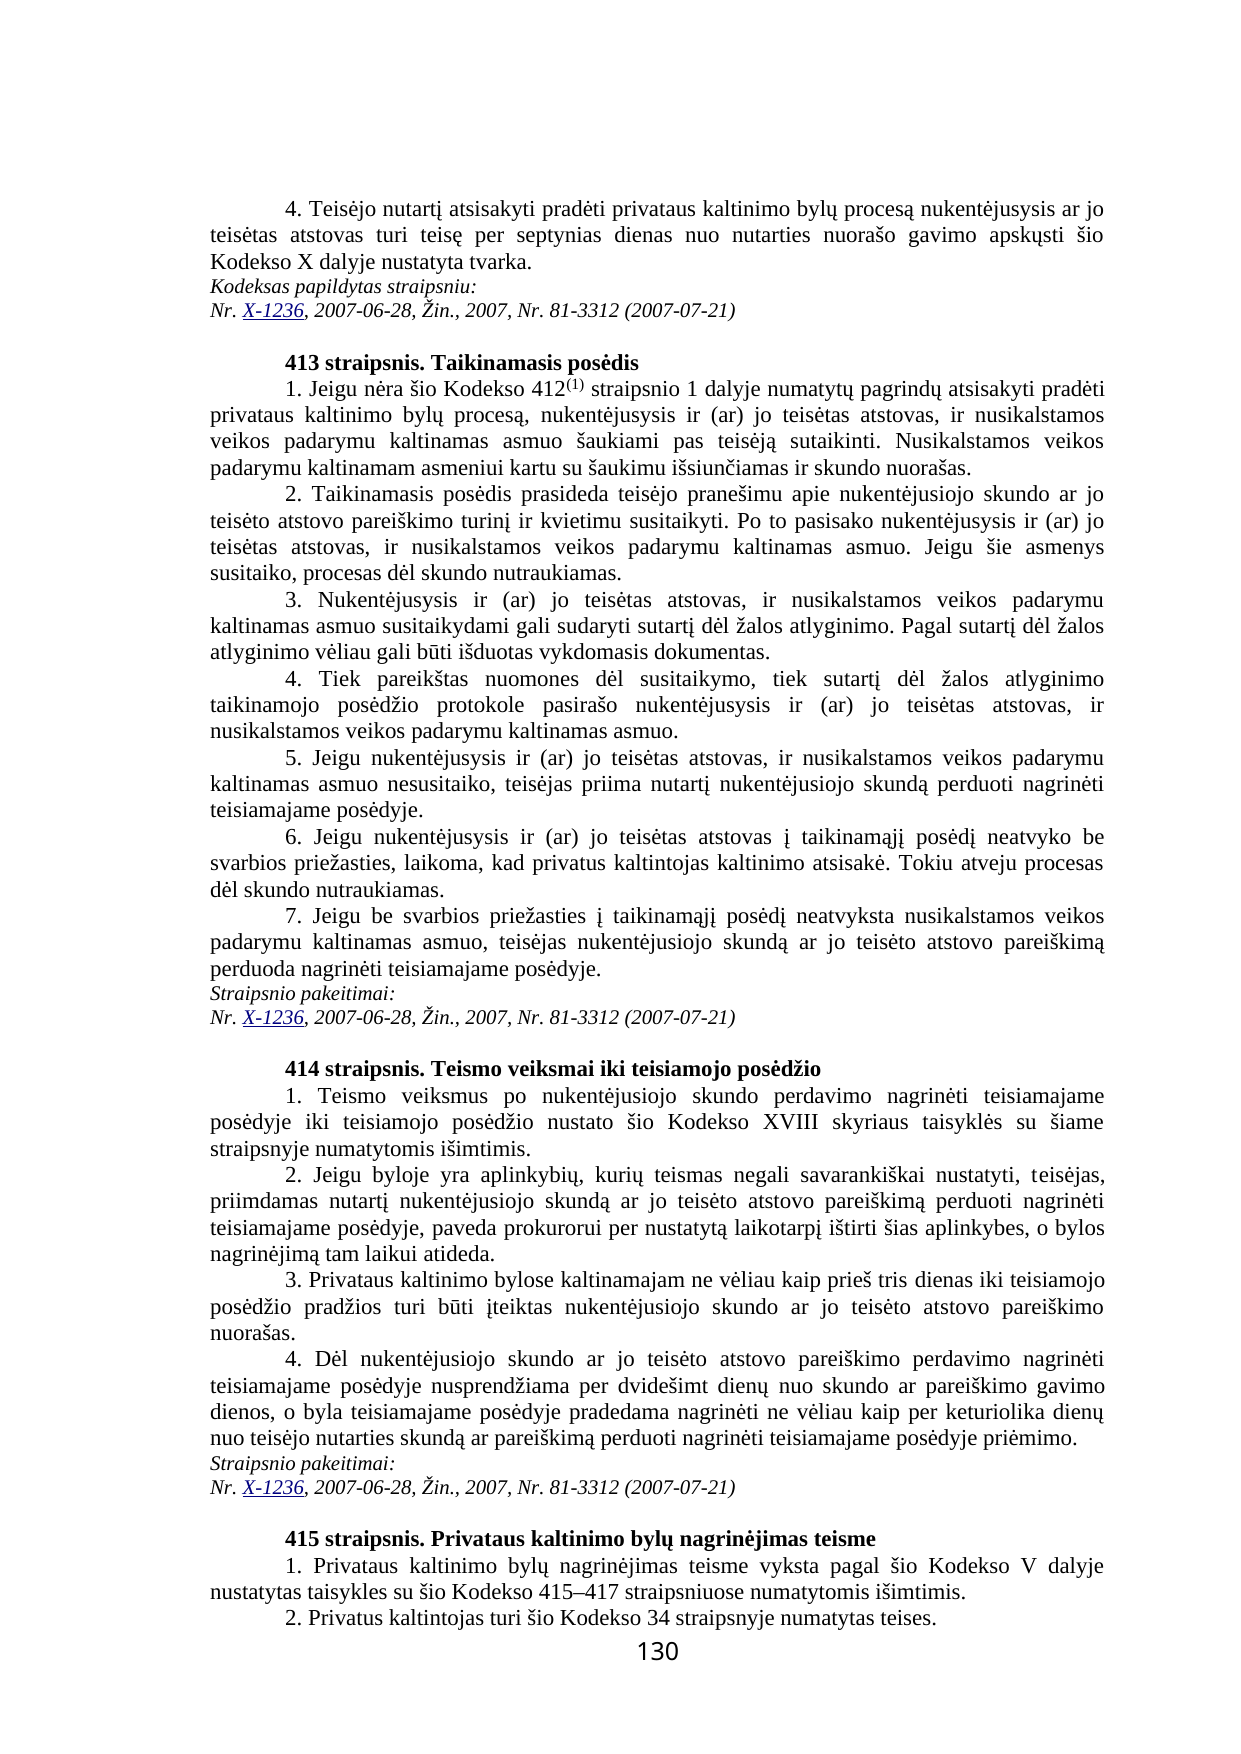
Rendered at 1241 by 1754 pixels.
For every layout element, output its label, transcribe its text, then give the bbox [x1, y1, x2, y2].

text 2. Taikinamasis posėdis prasideda teisėjo pranešimu apie nukentėjusiojo skundo ar jo teisėto atstovo pareiškimo turinį ir kvietimu susitaikyti. Po to pasisako nukentėjusysis ir (ar) jo teisėtas atstovas, ir nusikalstamos veikos padarymu kaltinamas asmuo. Jeigu šie asmenys susitaiko, procesas dėl skundo nutraukiamas. [210, 480, 1106, 586]
text 415 straipsnis. Privataus kaltinimo bylų nagrinėjimas teisme [210, 1525, 1106, 1552]
text 4. Dėl nukentėjusiojo skundo ar jo teisėto atstovo pareiškimo perdavimo nagrinėti teisiamajame posėdyje nusprendžiama per dvidešimt dienų nuo skundo ar pareiškimo gavimo dienos, o byla teisiamajame posėdyje pradedama nagrinėti ne vėliau kaip per keturiolika dienų nuo teisėjo nutarties skundą ar pareiškimą perduoti nagrinėti teisiamajame posėdyje priėmimo. [210, 1345, 1106, 1451]
text Nr. X-1236, 2007-06-28, Žin., 2007, Nr. 81-3312 (2007-07-21) [210, 298, 1106, 322]
text 2. Privatus kaltintojas turi šio Kodekso 34 straipsnyje numatytas teises. [210, 1604, 1106, 1631]
text 5. Jeigu nukentėjusysis ir (ar) jo teisėtas atstovas, ir nusikalstamos veikos padarymu kaltinamas asmuo nesusitaiko, teisėjas priima nutartį nukentėjusiojo skundą perduoti nagrinėti teisiamajame posėdyje. [210, 744, 1106, 823]
text 6. Jeigu nukentėjusysis ir (ar) jo teisėtas atstovas į taikinamąjį posėdį neatvyko be svarbios priežasties, laikoma, kad privatus kaltintojas kaltinimo atsisakė. Tokiu atveju procesas dėl skundo nutraukiamas. [210, 823, 1106, 902]
text 4. Teisėjo nutartį atsisakyti pradėti privataus kaltinimo bylų procesą nukentėjusysis ar jo teisėtas atstovas turi teisę per septynias dienas nuo nutarties nuorašo gavimo apskųsti šio Kodekso X dalyje nustatyta tvarka. [210, 195, 1106, 274]
text Straipsnio pakeitimai: [210, 981, 1106, 1005]
text 1. Privataus kaltinimo bylų nagrinėjimas teisme vyksta pagal šio Kodekso V dalyje nustatytas taisykles su šio Kodekso 415–417 straipsniuose numatytomis išimtimis. [210, 1552, 1106, 1604]
text 2. Jeigu byloje yra aplinkybių, kurių teismas negali savarankiškai nustatyti, teisėjas, priimdamas nutartį nukentėjusiojo skundą ar jo teisėto atstovo pareiškimą perduoti nagrinėti teisiamajame posėdyje, paveda prokurorui per nustatytą laikotarpį ištirti šias aplinkybes, o bylos nagrinėjimą tam laikui atideda. [210, 1161, 1106, 1266]
text 1. Teismo veiksmus po nukentėjusiojo skundo perdavimo nagrinėti teisiamajame posėdyje iki teisiamojo posėdžio nustato šio Kodekso XVIII skyriaus taisyklės su šiame straipsnyje numatytomis išimtimis. [210, 1082, 1106, 1161]
text Nr. X-1236, 2007-06-28, Žin., 2007, Nr. 81-3312 (2007-07-21) [210, 1475, 1106, 1499]
text 3. Privataus kaltinimo bylose kaltinamajam ne vėliau kaip prieš tris dienas iki teisiamojo posėdžio pradžios turi būti įteiktas nukentėjusiojo skundo ar jo teisėto atstovo pareiškimo nuorašas. [210, 1266, 1106, 1345]
text 3. Nukentėjusysis ir (ar) jo teisėtas atstovas, ir nusikalstamos veikos padarymu kaltinamas asmuo susitaikydami gali sudaryti sutartį dėl žalos atlyginimo. Pagal sutartį dėl žalos atlyginimo vėliau gali būti išduotas vykdomasis dokumentas. [210, 586, 1106, 665]
text Kodeksas papildytas straipsniu: [210, 274, 1106, 298]
text 414 straipsnis. Teismo veiksmai iki teisiamojo posėdžio [210, 1056, 1106, 1082]
text 413 straipsnis. Taikinamasis posėdis [210, 348, 1106, 375]
text 4. Tiek pareikštas nuomones dėl susitaikymo, tiek sutartį dėl žalos atlyginimo taikinamojo posėdžio protokole pasirašo nukentėjusysis ir (ar) jo teisėtas atstovas, ir nusikalstamos veikos padarymu kaltinamas asmuo. [210, 665, 1106, 744]
text 1. Jeigu nėra šio Kodekso 412(1) straipsnio 1 dalyje numatytų pagrindų atsisakyti pradėti privataus kaltinimo bylų procesą, nukentėjusysis ir (ar) jo teisėtas atstovas, ir nusikalstamos veikos padarymu kaltinamas asmuo šaukiami pas teisėją sutaikinti. Nusikalstamos veikos padarymu kaltinamam asmeniui kartu su šaukimu išsiunčiamas ir skundo nuorašas. [210, 375, 1106, 480]
text Nr. X-1236, 2007-06-28, Žin., 2007, Nr. 81-3312 (2007-07-21) [210, 1005, 1106, 1029]
text Straipsnio pakeitimai: [210, 1451, 1106, 1475]
text 7. Jeigu be svarbios priežasties į taikinamąjį posėdį neatvyksta nusikalstamos veikos padarymu kaltinamas asmuo, teisėjas nukentėjusiojo skundą ar jo teisėto atstovo pareiškimą perduoda nagrinėti teisiamajame posėdyje. [210, 902, 1106, 981]
